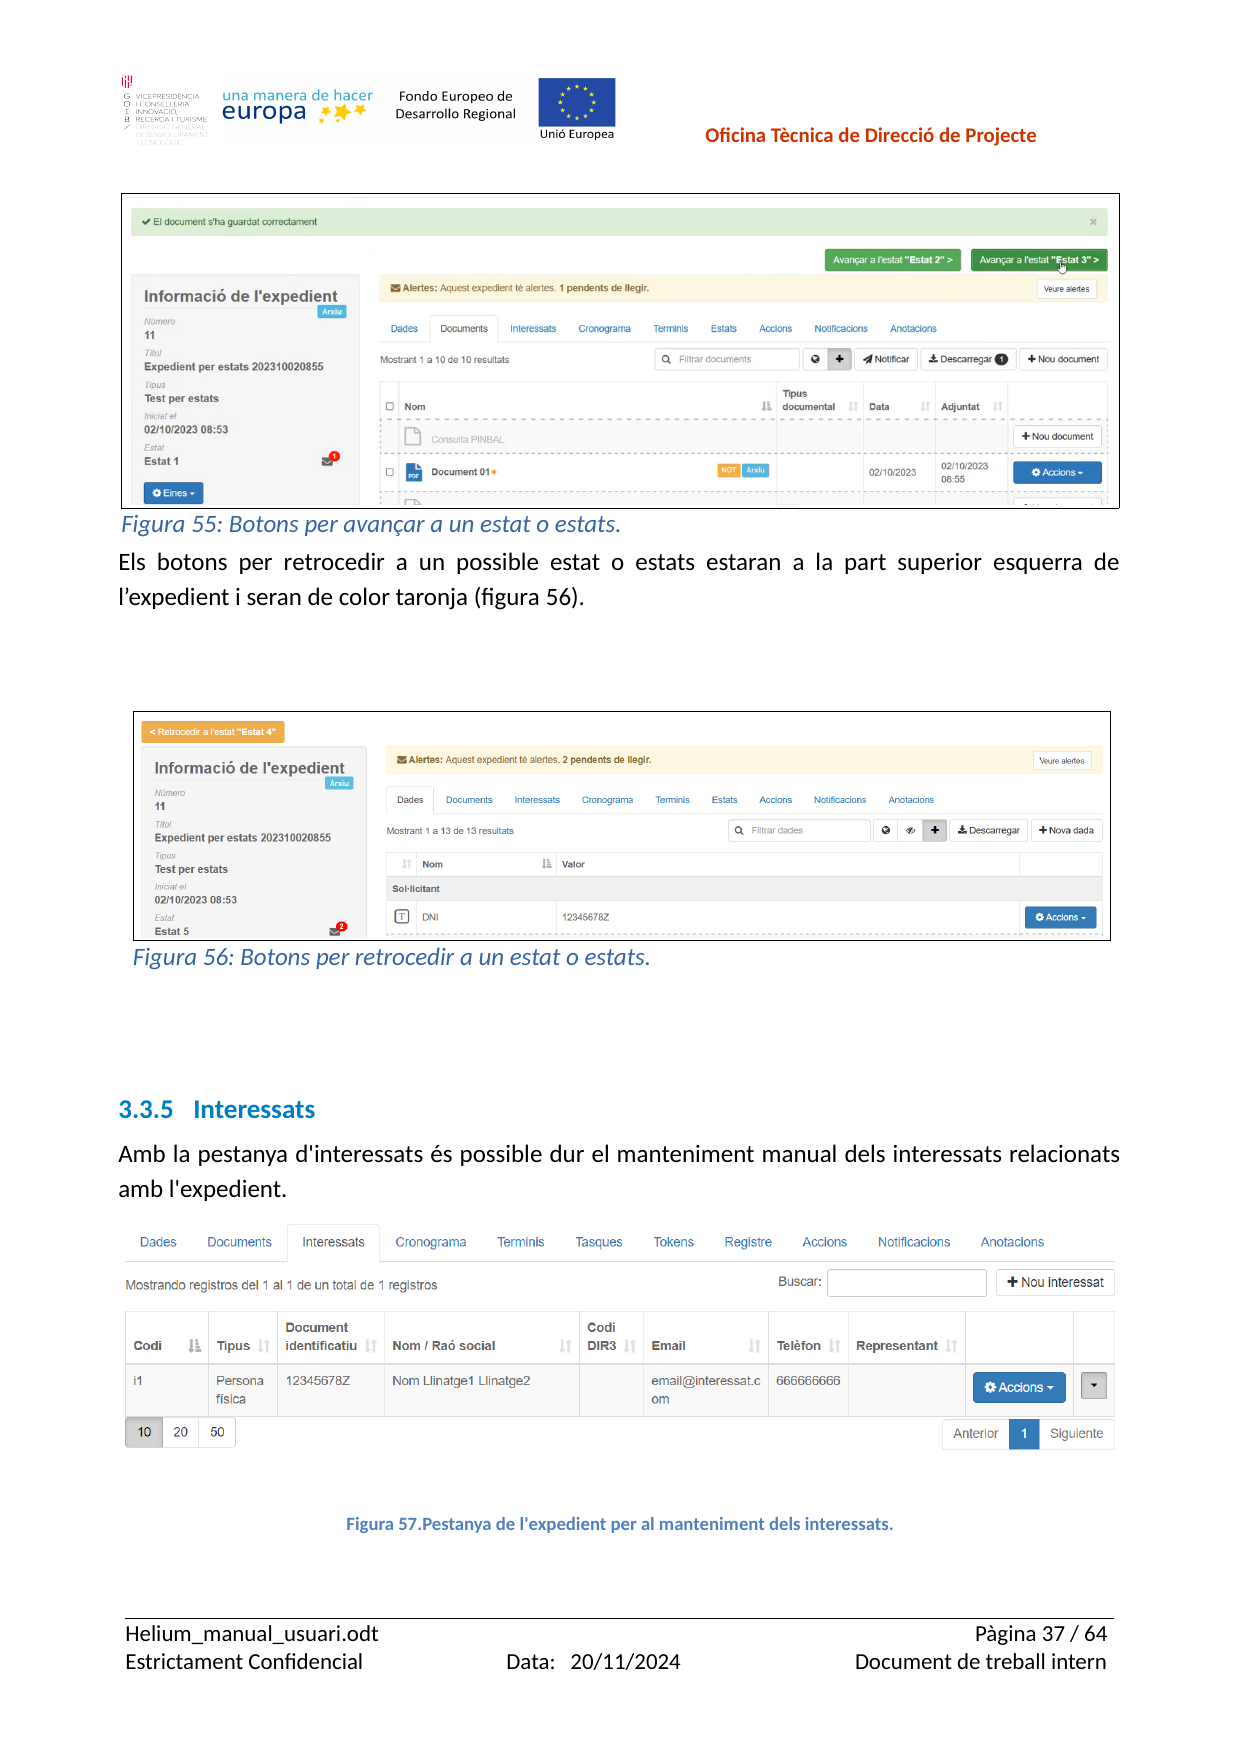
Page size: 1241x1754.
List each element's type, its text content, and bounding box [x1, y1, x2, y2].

picture [118, 73, 213, 147]
text Amb la pestanya d'interessats és possible dur el manteniment manual dels interessats relacionats amb l'expedient. [118, 1138, 1122, 1203]
text Els botons per retrocedir a un possible estat o estats estaran a la part superior esquerra de l’expedient i seran de color taronja (figura 56). [118, 506, 1122, 611]
picture [124, 196, 1117, 505]
subtitle Interessats [118, 1092, 1122, 1125]
picture [135, 714, 1108, 938]
picture [118, 1222, 1123, 1458]
text [122, 194, 1119, 508]
text Figura 57.Pestanya de l'expedient per al manteniment dels interessats. [118, 1512, 1122, 1535]
text Figura 56: Botons per retrocedir a un estat o estats. [133, 941, 1111, 971]
picture [219, 73, 621, 147]
text Figura 55: Botons per avançar a un estat o estats. [121, 509, 1119, 538]
